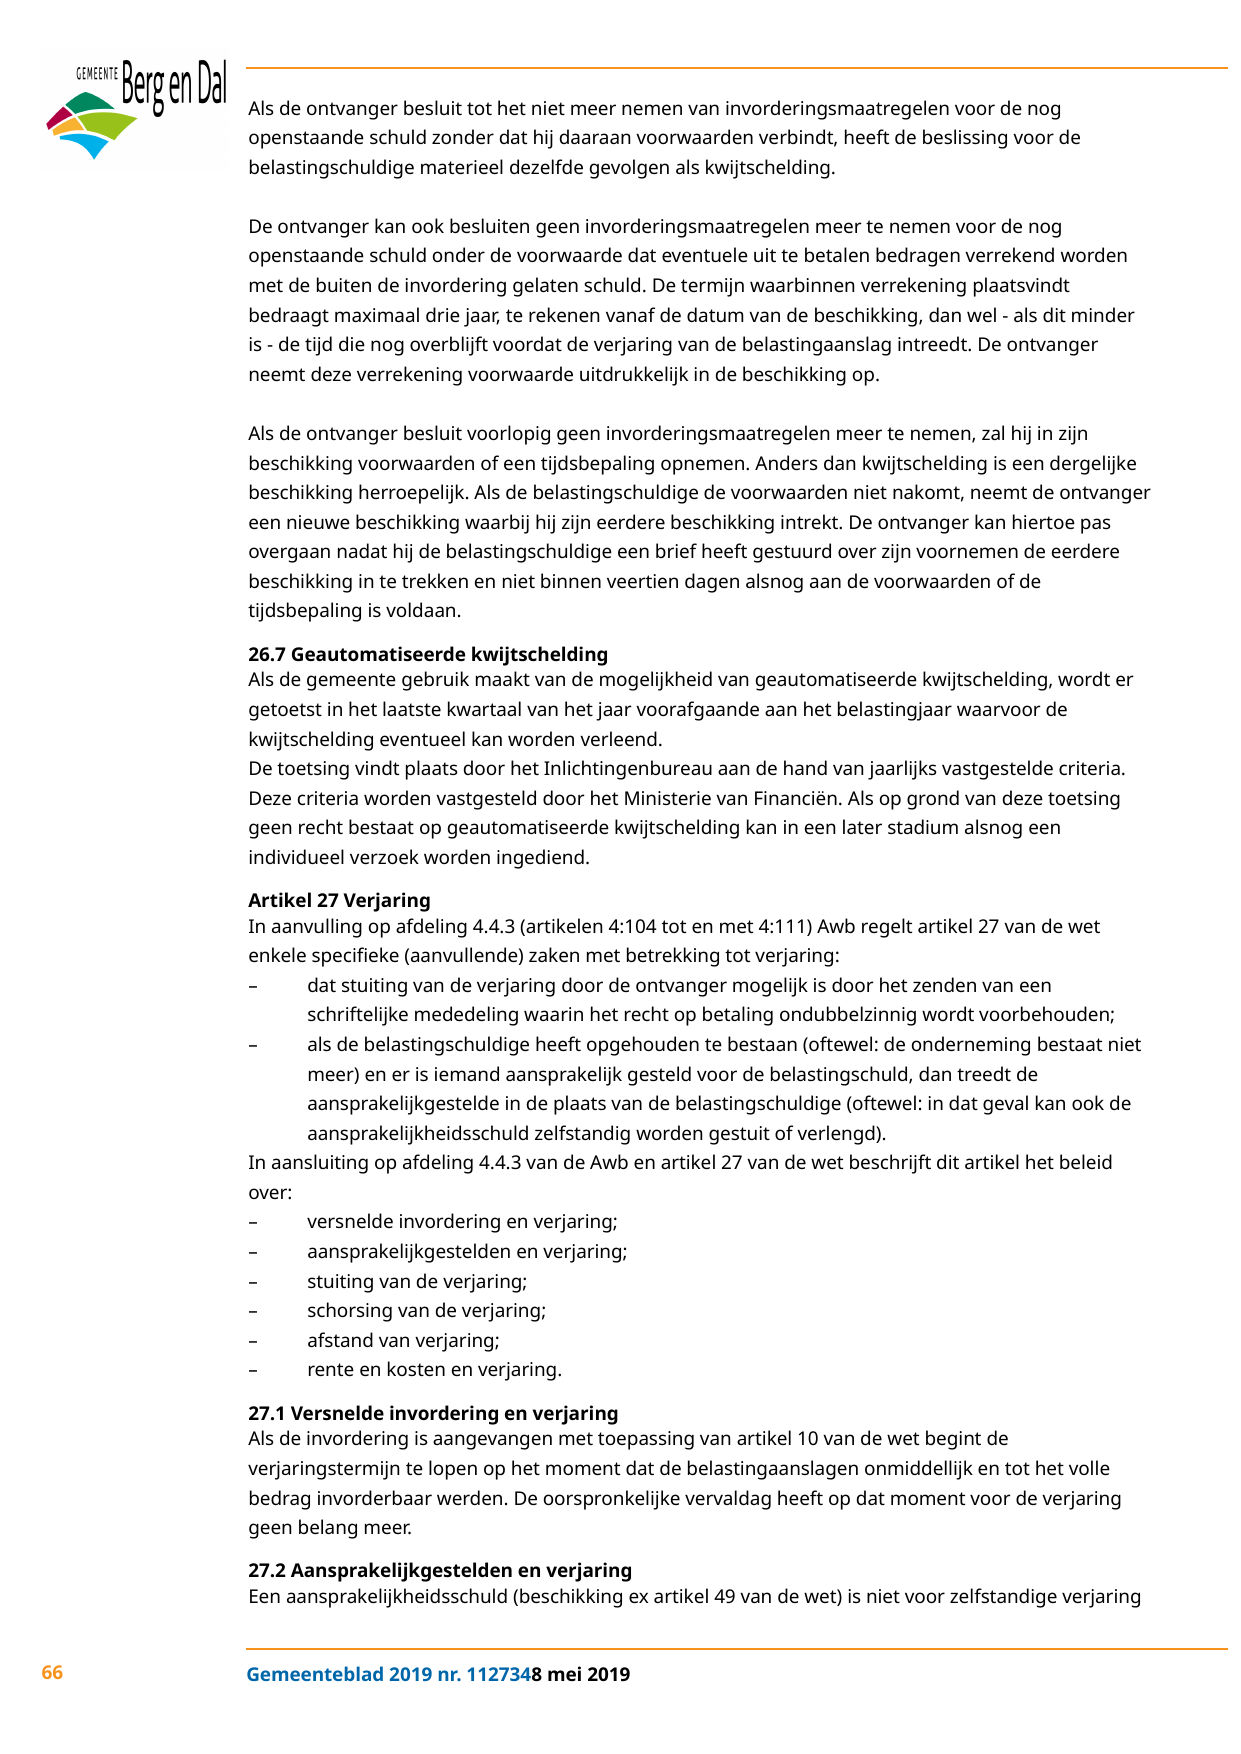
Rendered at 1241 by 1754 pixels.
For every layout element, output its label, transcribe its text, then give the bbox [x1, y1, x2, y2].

text Als de invordering is aangevangen met toepassing van artikel 10 van de wet begint de verjaringstermijn te lopen op het moment dat de belastingaanslagen onmiddellijk en tot het volle bedrag invorderbaar werden. De oorspronkelijke vervaldag heeft op dat moment voor de verjaring geen belang meer. [248, 1426, 1152, 1540]
text Als de gemeente gebruik maakt van de mogelijkheid van geautomatiseerde kwijtschelding, wordt er getoetst in het laatste kwartaal van het jaar voorafgaande aan het belastingjaar waarvoor de kwijtschelding eventueel kan worden verleend. [248, 667, 1152, 751]
text 26.7 Geautomatiseerde kwijtschelding [248, 641, 1152, 667]
list stuiting van de verjaring; [248, 1268, 1152, 1294]
text 27.2 Aansprakelijkgestelden en verjaring [248, 1557, 1152, 1583]
text 27.1 Versnelde invordering en verjaring [248, 1400, 1152, 1426]
list rente en kosten en verjaring. [248, 1357, 1152, 1382]
list schorsing van de verjaring; [248, 1297, 1152, 1323]
text Als de ontvanger besluit tot het niet meer nemen van invorderingsmaatregelen voor de nog openstaande schuld zonder dat hij daaraan voorwaarden verbindt, heeft de beslissing voor de belastingschuldige materieel dezelfde gevolgen als kwijtschelding. [248, 95, 1152, 180]
text In aansluiting op afdeling 4.4.3 van de Awb en artikel 27 van de wet beschrijft dit artikel het beleid over: [248, 1149, 1152, 1205]
list dat stuiting van de verjaring door de ontvanger mogelijk is door het zenden van een schriftelijke mededeling waarin het recht op betaling ondubbelzinnig wordt voorbehouden; [248, 972, 1152, 1027]
text De ontvanger kan ook besluiten geen invorderingsmaatregelen meer te nemen voor de nog openstaande schuld onder de voorwaarde dat eventuele uit te betalen bedragen verrekend worden met de buiten de invordering gelaten schuld. De termijn waarbinnen verrekening plaatsvindt bedraagt maximaal drie jaar, te rekenen vanaf de datum van de beschikking, dan wel - als dit minder is - de tijd die nog overblijft voordat de verjaring van de belastingaanslag intreedt. De ontvanger neemt deze verrekening voorwaarde uitdrukkelijk in de beschikking op. [248, 213, 1152, 387]
text Artikel 27 Verjaring [248, 887, 1152, 913]
list aansprakelijkgestelden en verjaring; [248, 1238, 1152, 1264]
list als de belastingschuldige heeft opgehouden te bestaan (oftewel: de onderneming bestaat niet meer) en er is iemand aansprakelijk gesteld voor de belastingschuld, dan treedt de aansprakelijkgestelde in de plaats van de belastingschuldige (oftewel: in dat geval kan ook de aansprakelijkheidsschuld zelfstandig worden gestuit of verlengd). [248, 1031, 1152, 1146]
picture [41, 47, 231, 172]
text De toetsing vindt plaats door het Inlichtingenbureau aan de hand van jaarlijks vastgestelde criteria. Deze criteria worden vastgesteld door het Ministerie van Financiën. Als op grond van deze toetsing geen recht bestaat op geautomatiseerde kwijtschelding kan in een later stadium alsnog een individueel verzoek worden ingediend. [248, 755, 1152, 870]
text Als de ontvanger besluit voorlopig geen invorderingsmaatregelen meer te nemen, zal hij in zijn beschikking voorwaarden of een tijdsbepaling opnemen. Anders dan kwijtschelding is een dergelijke beschikking herroepelijk. Als de belastingschuldige de voorwaarden niet nakomt, neemt de ontvanger een nieuwe beschikking waarbij hij zijn eerdere beschikking intrekt. De ontvanger kan hiertoe pas overgaan nadat hij de belastingschuldige een brief heeft gestuurd over zijn voornemen de eerdere beschikking in te trekken en niet binnen veertien dagen alsnog aan de voorwaarden of de tijdsbepaling is voldaan. [248, 420, 1152, 623]
list afstand van verjaring; [248, 1327, 1152, 1353]
list versnelde invordering en verjaring; [248, 1209, 1152, 1234]
text In aanvulling op afdeling 4.4.3 (artikelen 4:104 tot en met 4:111) Awb regelt artikel 27 van de wet enkele specifieke (aanvullende) zaken met betrekking tot verjaring: [248, 913, 1152, 968]
text Een aansprakelijkheidsschuld (beschikking ex artikel 49 van de wet) is niet voor zelfstandige verjaring [248, 1583, 1152, 1609]
